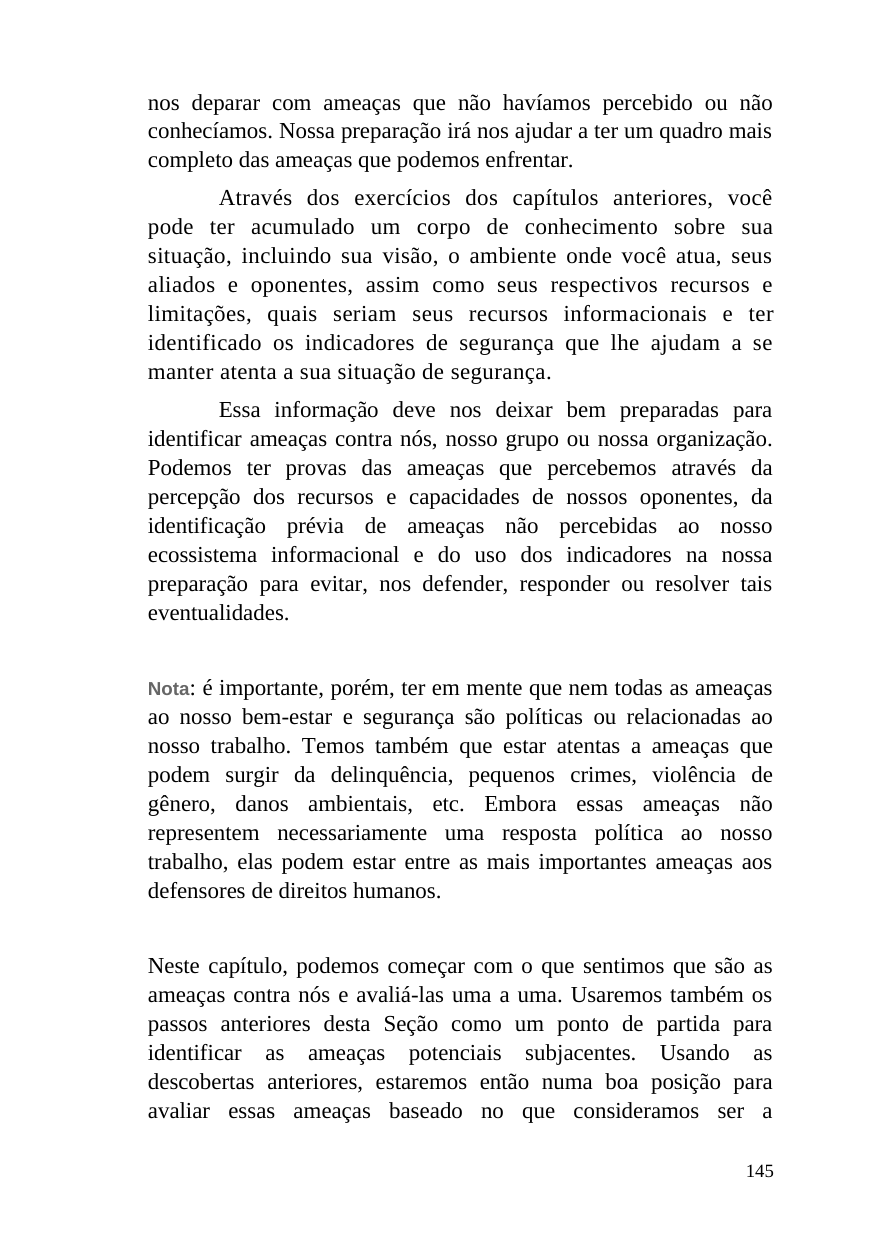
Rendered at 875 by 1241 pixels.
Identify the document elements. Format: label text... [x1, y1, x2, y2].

text Essa informação deve nos deixar bem preparadas para identificar ameaças contra nós, nosso grupo ou nossa organização. Podemos ter provas das ameaças que percebemos através da percepção dos recursos e capacidades de nossos oponentes, da identificação prévia de ameaças não percebidas ao nosso ecossistema informacional e do uso dos indicadores na nossa preparação para evitar, nos defender, responder ou resolver tais eventualidades. [148, 396, 774, 625]
text Através dos exercícios dos capítulos anteriores, você pode ter acumulado um corpo de conhecimento sobre sua situação, incluindo sua visão, o ambiente onde você atua, seus aliados e oponentes, assim como seus respectivos recursos e limitações, quais seriam seus recursos informacionais e ter identificado os indicadores de segurança que lhe ajudam a se manter atenta a sua situação de segurança. [148, 184, 774, 384]
text Neste capítulo, podemos começar com o que sentimos que são as ameaças contra nós e avaliá-las uma a uma. Usaremos também os passos anteriores desta Seção como um ponto de partida para identificar as ameaças potenciais subjacentes. Usando as descobertas anteriores, estaremos então numa boa posição para avaliar essas ameaças baseado no que consideramos ser a [148, 952, 774, 1124]
text Nota: é importante, porém, ter em mente que nem todas as ameaças ao nosso bem-estar e segurança são políticas ou relacionadas ao nosso trabalho. Temos também que estar atentas a ameaças que podem surgir da delinquência, pequenos crimes, violência de gênero, danos ambientais, etc. Embora essas ameaças não representem necessariamente uma resposta política ao nosso trabalho, elas podem estar entre as mais importantes ameaças aos defensores de direitos humanos. [148, 674, 774, 903]
text nos deparar com ameaças que não havíamos percebido ou não conhecíamos. Nossa preparação irá nos ajudar a ter um quadro mais completo das ameaças que podemos enfrentar. [148, 88, 774, 173]
